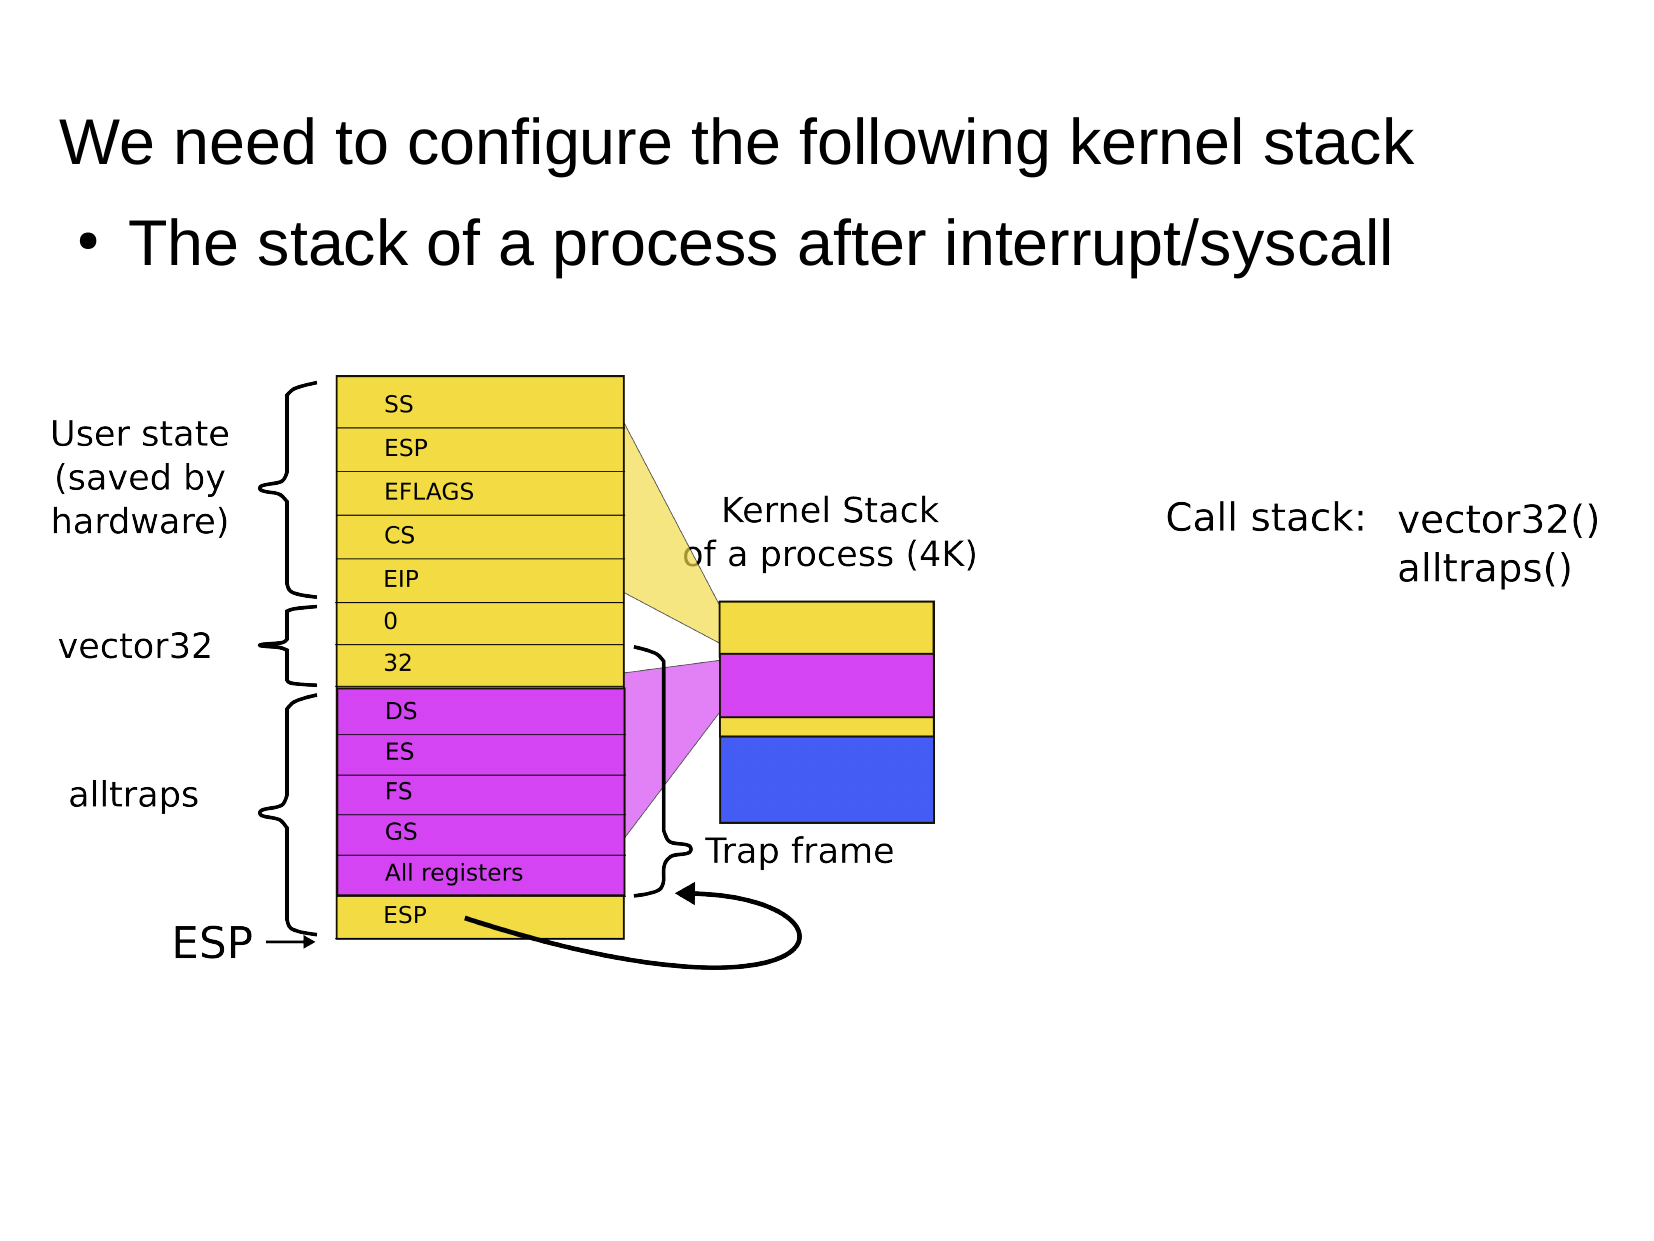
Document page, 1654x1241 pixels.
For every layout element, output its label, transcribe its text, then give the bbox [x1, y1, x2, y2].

picture [53, 375, 1597, 971]
list We need to configure the following kernel stack The stack of a process after interrupt/syscall [59, 105, 1448, 301]
